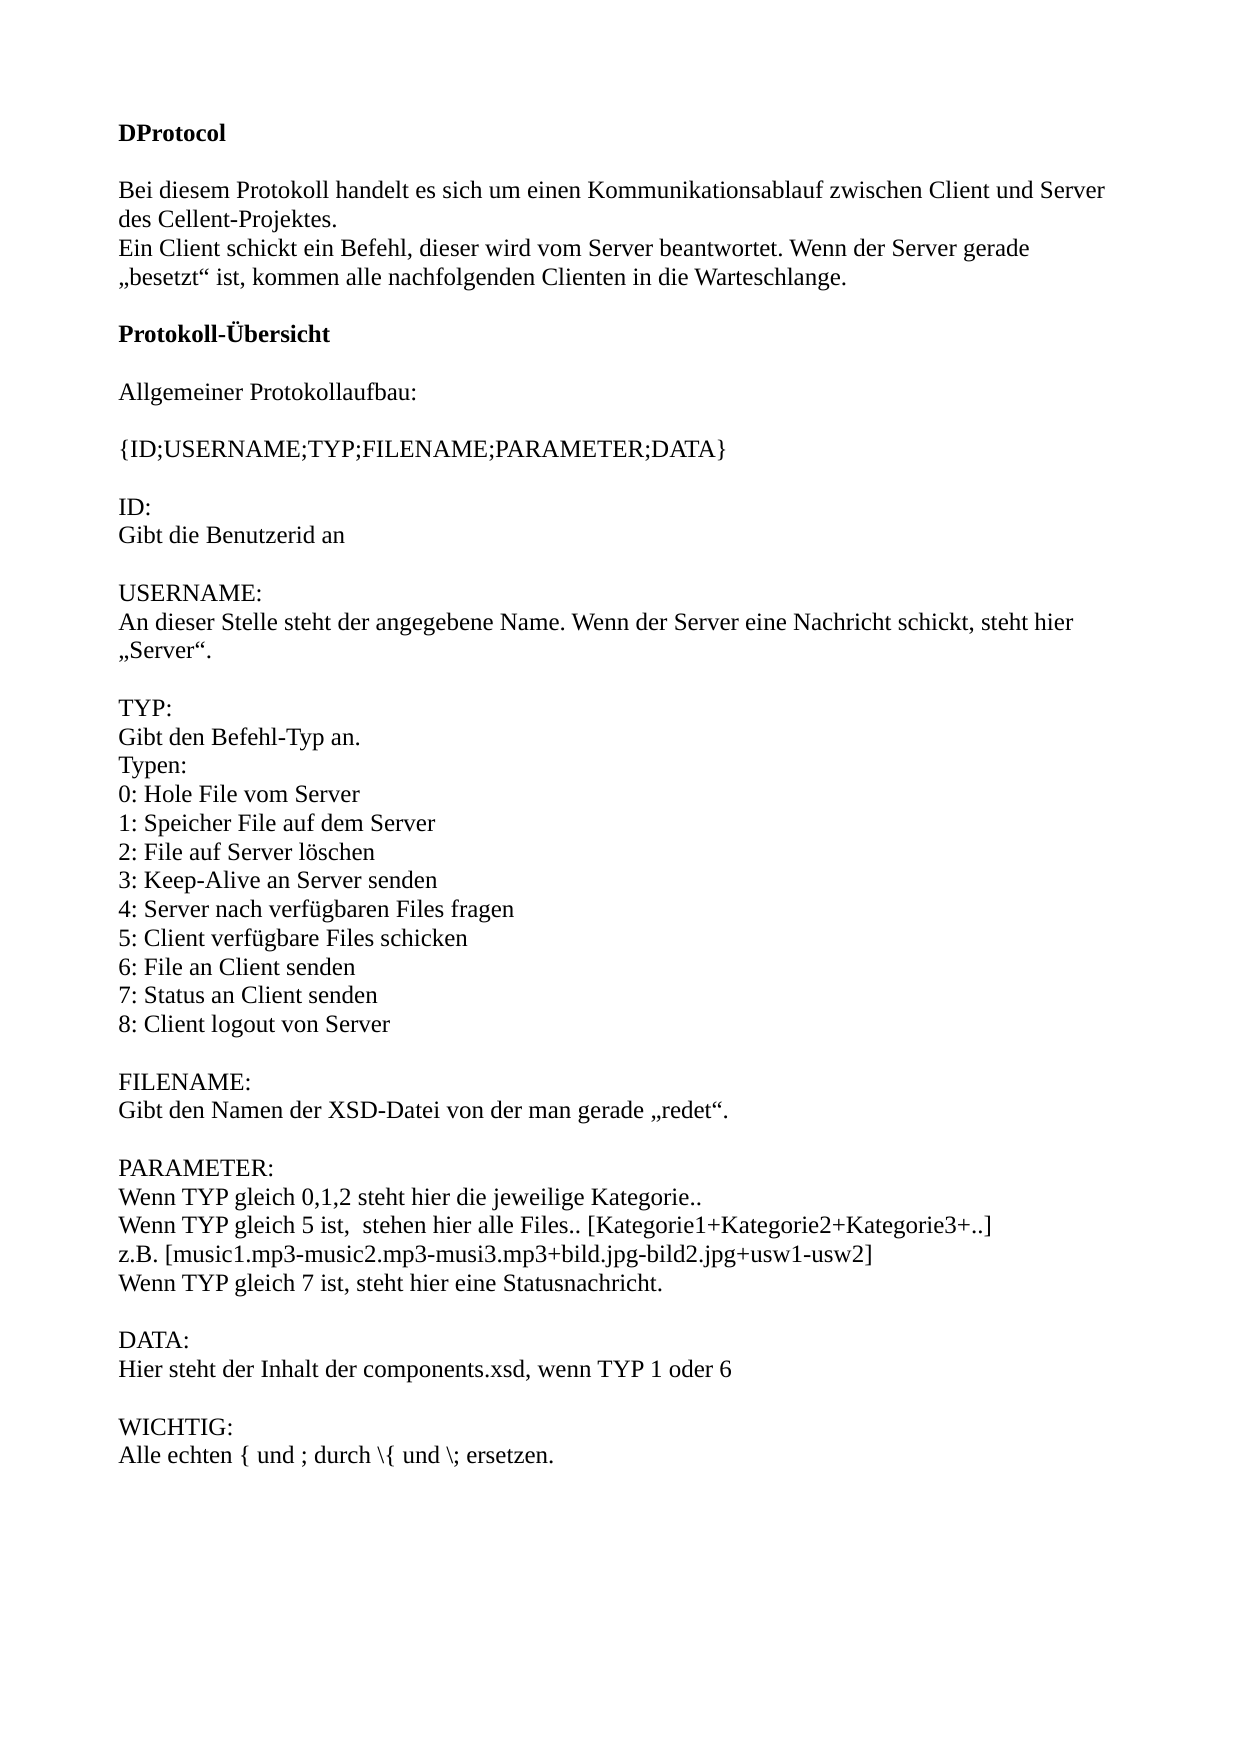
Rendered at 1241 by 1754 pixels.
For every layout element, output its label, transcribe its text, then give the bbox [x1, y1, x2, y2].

text DProtocol [118, 118, 1122, 147]
text Gibt den Befehl-Typ an. [118, 722, 1122, 751]
text 0: Hole File vom Server 1: Speicher File auf dem Server 2: File auf Server löschen 3: Keep-Alive an Server senden [118, 779, 1122, 894]
text Allgemeiner Protokollaufbau: [118, 377, 1122, 406]
text Typen: [118, 751, 1122, 779]
text z.B. [music1.mp3-music2.mp3-musi3.mp3+bild.jpg-bild2.jpg+usw1-usw2] [118, 1239, 1122, 1268]
text FILENAME: Gibt den Namen der XSD-Datei von der man gerade „redet“. [118, 1067, 1122, 1124]
text TYP: [118, 693, 1122, 722]
text Bei diesem Protokoll handelt es sich um einen Kommunikationsablauf zwischen Client und Server des Cellent-Projektes. [118, 176, 1122, 233]
text WICHTIG: [118, 1412, 1122, 1441]
text {ID;USERNAME;TYP;FILENAME;PARAMETER;DATA} [118, 434, 1122, 463]
text 4: Server nach verfügbaren Files fragen 5: Client verfügbare Files schicken 6: File an Client senden [118, 894, 1122, 981]
text Wenn TYP gleich 0,1,2 steht hier die jeweilige Kategorie.. [118, 1182, 1122, 1211]
text Wenn TYP gleich 5 ist, stehen hier alle Files.. [Kategorie1+Kategorie2+Kategorie3+..] [118, 1211, 1122, 1239]
text Alle echten { und ; durch \{ und \; ersetzen. [118, 1441, 1122, 1469]
text Gibt die Benutzerid an [118, 521, 1122, 549]
text Ein Client schickt ein Befehl, dieser wird vom Server beantwortet. Wenn der Server gerade „besetzt“ ist, kommen alle nachfolgenden Clienten in die Warteschlange. [118, 233, 1122, 291]
text DATA: [118, 1326, 1122, 1354]
text PARAMETER: [118, 1153, 1122, 1182]
text USERNAME: An dieser Stelle steht der angegebene Name. Wenn der Server eine Nachricht schickt, steht hier „Server“. [118, 578, 1122, 664]
text Hier steht der Inhalt der components.xsd, wenn TYP 1 oder 6 [118, 1354, 1122, 1383]
text 8: Client logout von Server [118, 1009, 1122, 1038]
text 7: Status an Client senden [118, 981, 1122, 1009]
text Wenn TYP gleich 7 ist, steht hier eine Statusnachricht. [118, 1268, 1122, 1297]
text Protokoll-Übersicht [118, 319, 1122, 348]
text ID: [118, 492, 1122, 521]
